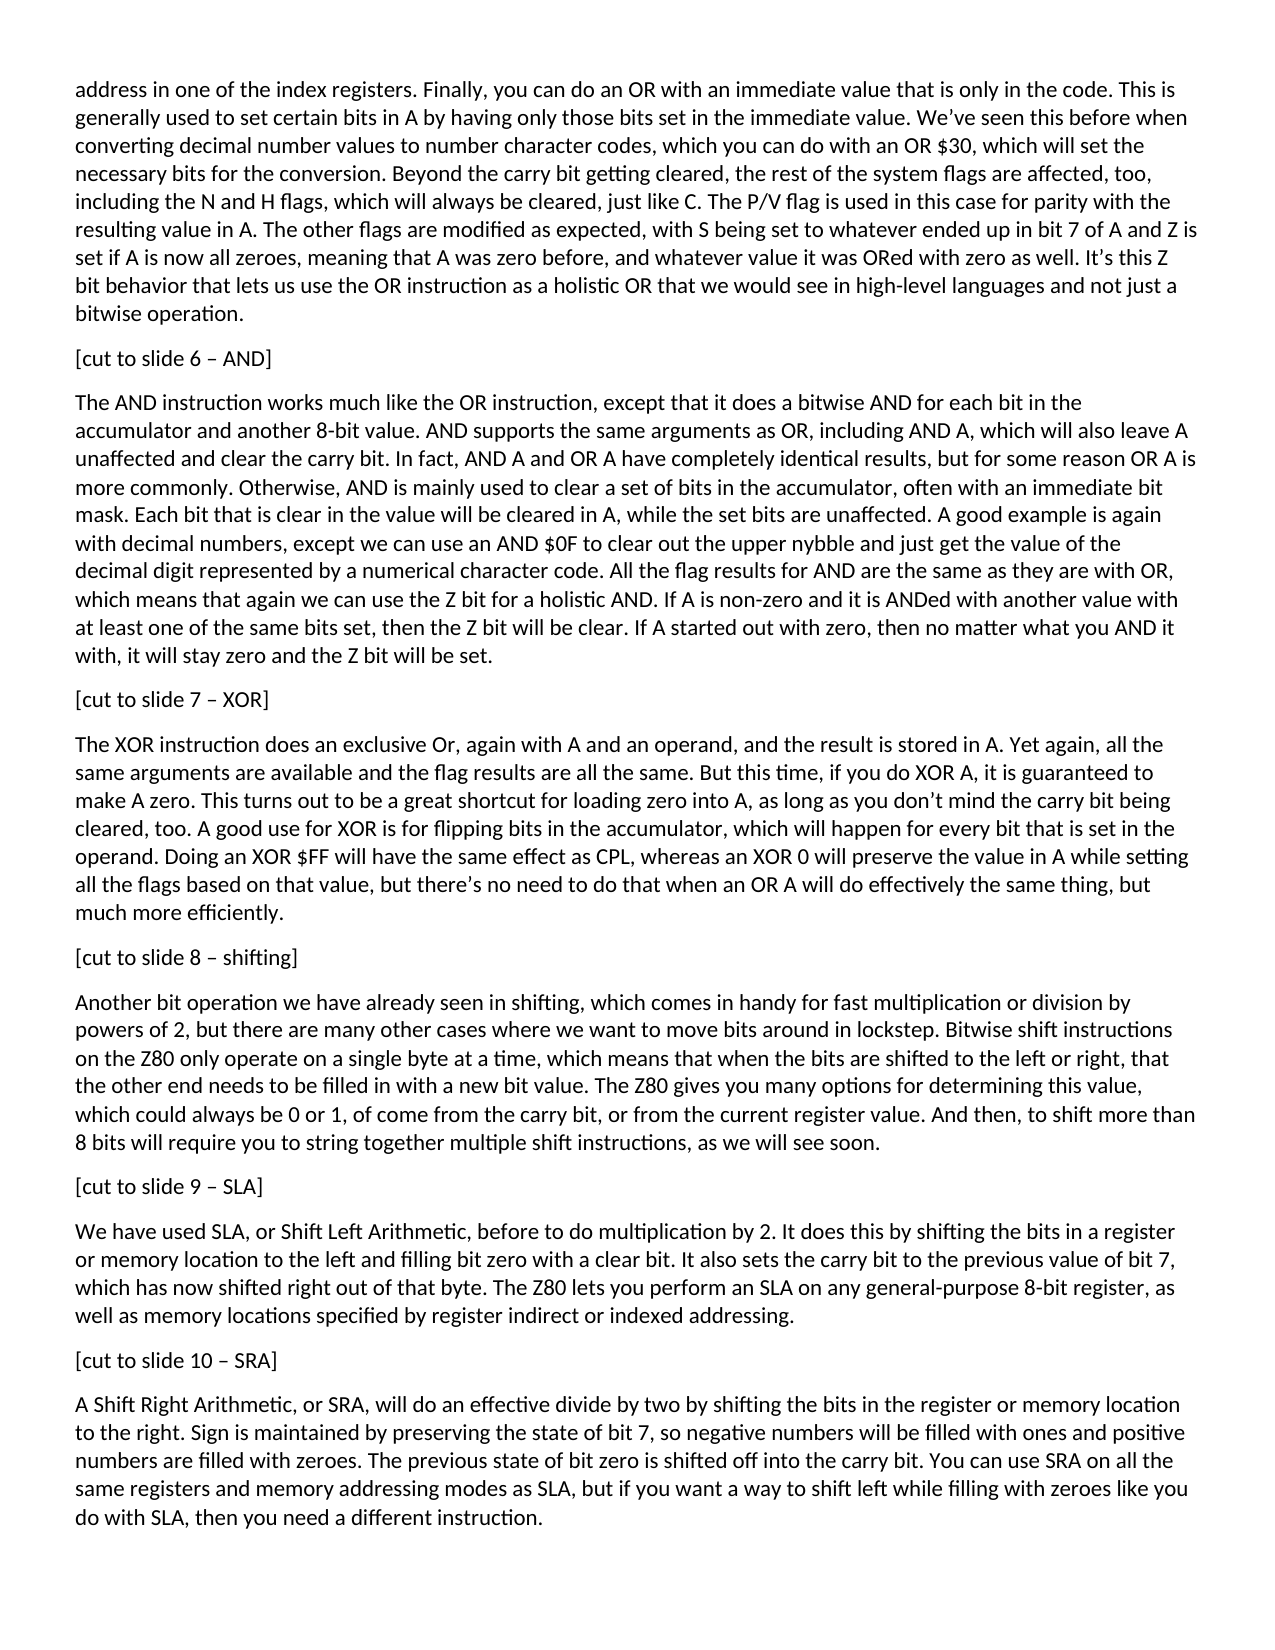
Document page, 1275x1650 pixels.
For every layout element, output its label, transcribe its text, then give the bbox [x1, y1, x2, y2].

text The AND instruction works much like the OR instruction, except that it does a bitwise AND for each bit in the accumulator and another 8-bit value. AND supports the same arguments as OR, including AND A, which will also leave A unaffected and clear the carry bit. In fact, AND A and OR A have completely identical results, but for some reason OR A is more commonly. Otherwise, AND is mainly used to clear a set of bits in the accumulator, often with an immediate bit mask. Each bit that is clear in the value will be cleared in A, while the set bits are unaffected. A good example is again with decimal numbers, except we can use an AND $0F to clear out the upper nybble and just get the value of the decimal digit represented by a numerical character code. All the flag results for AND are the same as they are with OR, which means that again we can use the Z bit for a holistic AND. If A is non-zero and it is ANDed with another value with at least one of the same bits set, then the Z bit will be clear. If A started out with zero, then no matter what you AND it with, it will stay zero and the Z bit will be set. [75, 388, 1200, 669]
text [cut to slide 10 – SRA] [75, 1346, 1200, 1374]
text Another bit operation we have already seen in shifting, which comes in handy for fast multiplication or division by powers of 2, but there are many other cases where we want to move bits around in lockstep. Bitwise shift instructions on the Z80 only operate on a single byte at a time, which means that when the bits are shifted to the left or right, that the other end needs to be filled in with a new bit value. The Z80 gives you many options for determining this value, which could always be 0 or 1, of come from the carry bit, or from the current register value. And then, to shift more than 8 bits will require you to string together multiple shift instructions, as we will see soon. [75, 988, 1200, 1156]
text We have used SLA, or Shift Left Arithmetic, before to do multiplication by 2. It does this by shifting the bits in a register or memory location to the left and filling bit zero with a clear bit. It also sets the carry bit to the previous value of bit 7, which has now shifted right out of that byte. The Z80 lets you perform an SLA on any general-purpose 8-bit register, as well as memory locations specified by register indirect or indexed addressing. [75, 1217, 1200, 1329]
text The XOR instruction does an exclusive Or, again with A and an operand, and the result is stored in A. Yet again, all the same arguments are available and the flag results are all the same. But this time, if you do XOR A, it is guaranteed to make A zero. This turns out to be a great shortcut for loading zero into A, as long as you don’t mind the carry bit being cleared, too. A good use for XOR is for flipping bits in the accumulator, which will happen for every bit that is set in the operand. Doing an XOR $FF will have the same effect as CPL, whereas an XOR 0 will preserve the value in A while setting all the flags based on that value, but there’s no need to do that when an OR A will do effectively the same thing, but much more efficiently. [75, 730, 1200, 926]
text [cut to slide 7 – XOR] [75, 685, 1200, 713]
text [cut to slide 8 – shifting] [75, 943, 1200, 971]
text A Shift Right Arithmetic, or SRA, will do an effective divide by two by shifting the bits in the register or memory location to the right. Sign is maintained by preserving the state of bit 7, so negative numbers will be filled with ones and positive numbers are filled with zeroes. The previous state of bit zero is shifted off into the carry bit. You can use SRA on all the same registers and memory addressing modes as SLA, but if you want a way to shift left while filling with zeroes like you do with SLA, then you need a different instruction. [75, 1391, 1200, 1531]
text [cut to slide 9 – SLA] [75, 1172, 1200, 1200]
text [cut to slide 6 – AND] [75, 344, 1200, 372]
text address in one of the index registers. Finally, you can do an OR with an immediate value that is only in the code. This is generally used to set certain bits in A by having only those bits set in the immediate value. We’ve seen this before when converting decimal number values to number character codes, which you can do with an OR $30, which will set the necessary bits for the conversion. Beyond the carry bit getting cleared, the rest of the system flags are affected, too, including the N and H flags, which will always be cleared, just like C. The P/V flag is used in this case for parity with the resulting value in A. The other flags are modified as expected, with S being set to whatever ended up in bit 7 of A and Z is set if A is now all zeroes, meaning that A was zero before, and whatever value it was ORed with zero as well. It’s this Z bit behavior that lets us use the OR instruction as a holistic OR that we would see in high-level languages and not just a bitwise operation. [75, 75, 1200, 327]
